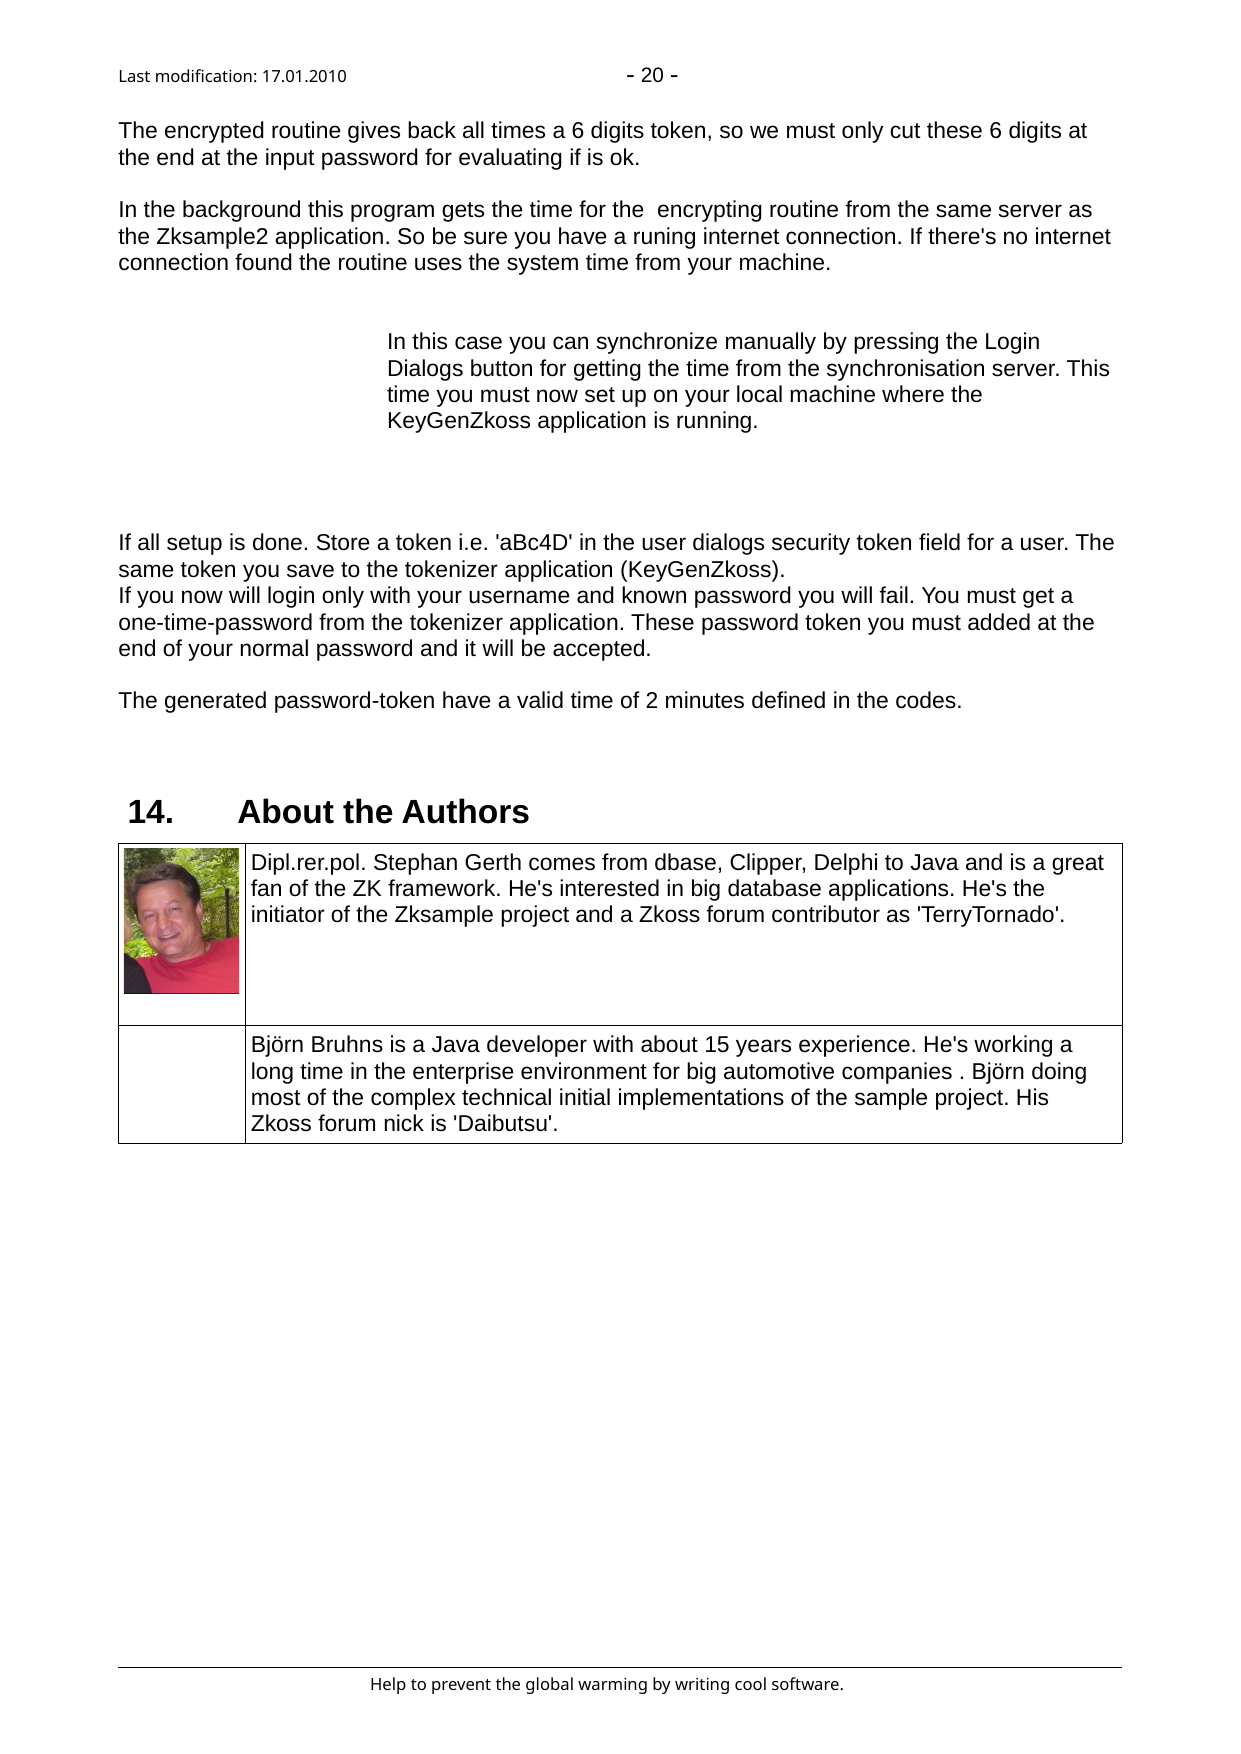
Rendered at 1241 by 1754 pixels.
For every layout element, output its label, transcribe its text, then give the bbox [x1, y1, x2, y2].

text If you now will login only with your username and known password you will fail. You must get a one-time-password from the tokenizer application. These password token you must added at the end of your normal password and it will be accepted. [118, 582, 1122, 661]
table_header [119, 849, 245, 1025]
text The encrypted routine gives back all times a 6 digits token, so we must only cut these 6 digits at the end at the input password for evaluating if is ok. [118, 117, 1122, 170]
table_cell [119, 1026, 245, 1142]
picture [123, 848, 240, 994]
text In this case you can synchronize manually by pressing the Login Dialogs button for getting the time from the synchronisation server. This time you must now set up on your local machine where the KeyGenZkoss application is running. [118, 328, 1122, 433]
table_header [119, 844, 245, 848]
table_cell Björn Bruhns is a Java developer with about 15 years experience. He's working a long time in the enterprise environment for big automotive companies . Björn doing most of the complex technical initial implementations of the sample project. His Zkoss forum nick is 'Daibutsu'. [246, 1026, 1122, 1142]
subtitle About the Authors [118, 792, 1122, 830]
table_header Dipl.rer.pol. Stephan Gerth comes from dbase, Clipper, Delphi to Java and is a great fan of the ZK framework. He's interested in big database applications. He's the initiator of the Zksample project and a Zkoss forum contributor as 'TerryTornado'. [246, 844, 1122, 1025]
text In the background this program gets the time for the encrypting routine from the same server as the Zksample2 application. So be sure you have a runing internet connection. If there's no internet connection found the routine uses the system time from your machine. [118, 196, 1122, 275]
text If all setup is done. Store a token i.e. 'aBc4D' in the user dialogs security token field for a user. The same token you save to the tokenizer application (KeyGenZkoss). [118, 529, 1122, 582]
text The generated password-token have a valid time of 2 minutes defined in the codes. [118, 687, 1122, 714]
